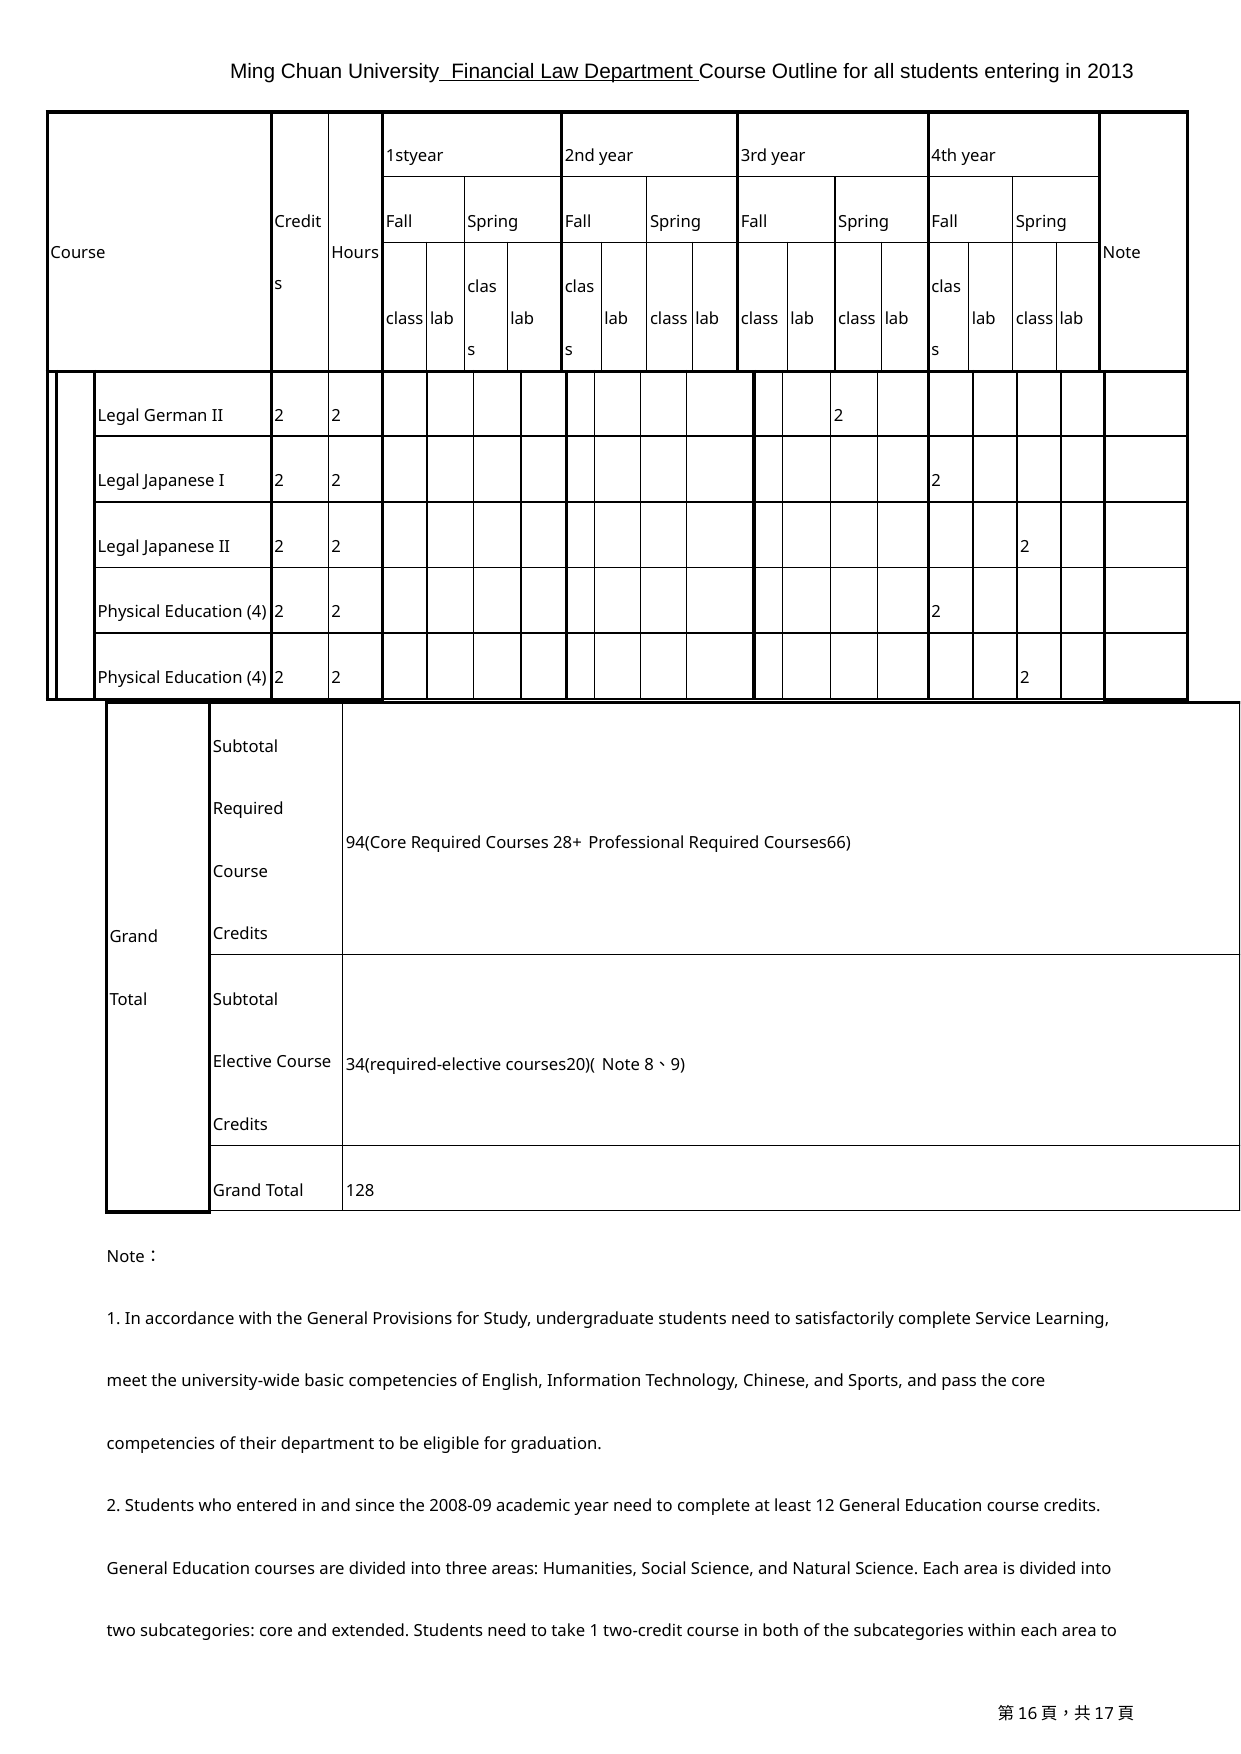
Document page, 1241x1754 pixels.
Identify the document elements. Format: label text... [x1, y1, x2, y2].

table_cell [474, 503, 520, 567]
table_cell [428, 568, 473, 632]
table_cell [522, 568, 565, 632]
table_cell [783, 503, 830, 567]
table_cell [783, 437, 830, 501]
table_cell [474, 373, 520, 435]
table_cell [930, 634, 972, 698]
table_header 3rd year [739, 114, 927, 176]
table_header Note [1101, 114, 1186, 370]
table_cell 2 [329, 568, 381, 632]
table_header 4th year [930, 114, 1098, 176]
table_cell [474, 634, 520, 698]
table_cell [1062, 634, 1103, 698]
table_cell 2 [273, 437, 328, 501]
table_cell lab [1057, 243, 1098, 370]
table_header Subtotal Required Course Credits [211, 704, 342, 954]
table_cell [1106, 634, 1186, 698]
text Note： [106, 1213, 1134, 1276]
table_header Credits [273, 114, 328, 370]
table_cell [831, 503, 877, 567]
table_cell lab [788, 243, 834, 370]
table_cell [568, 437, 594, 501]
table_cell 2 [329, 503, 381, 567]
table_cell Legal Japanese I [96, 437, 270, 501]
table_cell lab [508, 243, 560, 370]
table_cell Fall [563, 177, 646, 242]
table_cell Spring [836, 177, 927, 242]
table_cell lab [969, 243, 1012, 370]
table_cell [878, 373, 927, 435]
table_cell 2 [273, 634, 328, 698]
table_cell [831, 634, 877, 698]
table_cell 2 [930, 437, 972, 501]
table_cell [974, 437, 1016, 501]
table_cell [474, 568, 520, 632]
table_header Grand Total [108, 704, 208, 1210]
table_cell [641, 634, 686, 698]
table_cell [878, 634, 927, 698]
table_cell [1018, 568, 1060, 632]
table_cell [687, 373, 752, 435]
table_cell [522, 503, 565, 567]
table_cell [641, 503, 686, 567]
table_cell class [930, 243, 968, 370]
table_cell Subtotal Elective Course Credits [211, 955, 342, 1145]
table_header 1styear [384, 114, 560, 176]
table_cell lab [602, 243, 646, 370]
table_cell [641, 373, 686, 435]
table_cell [687, 634, 752, 698]
table_cell 2 [930, 568, 972, 632]
table_cell [595, 568, 640, 632]
table_cell [568, 568, 594, 632]
table_cell [384, 634, 426, 698]
table_cell [878, 503, 927, 567]
table_header Hours [329, 114, 381, 370]
table_cell [49, 373, 55, 698]
table_cell [930, 373, 972, 435]
table_cell [1062, 437, 1103, 501]
table_cell 2 [329, 634, 381, 698]
table_cell [1018, 437, 1060, 501]
table_cell [641, 568, 686, 632]
table_cell lab [693, 243, 736, 370]
table_cell 2 [831, 373, 877, 435]
table_cell [1062, 503, 1103, 567]
table_cell Grand Total [211, 1146, 342, 1210]
table_cell [831, 568, 877, 632]
table_cell 2 [273, 503, 328, 567]
table_cell [568, 634, 594, 698]
table_cell Spring [465, 177, 560, 242]
table_cell class [465, 243, 507, 370]
table_cell [58, 373, 93, 698]
table_cell [974, 503, 1016, 567]
table_cell 2 [329, 437, 381, 501]
table_cell [474, 437, 520, 501]
table_cell [428, 503, 473, 567]
table_header 94(Core Required Courses 28+ Professional Required Courses66) [343, 704, 1239, 954]
table_cell [522, 437, 565, 501]
table_cell [687, 503, 752, 567]
table_cell [1018, 373, 1060, 435]
table_cell [783, 634, 830, 698]
table_header 2nd year [563, 114, 736, 176]
table_cell [974, 373, 1016, 435]
table_cell [756, 373, 782, 435]
table_cell Physical Education (4) [96, 568, 270, 632]
table_cell [974, 634, 1016, 698]
table_cell 128 [343, 1146, 1239, 1210]
table_cell [1062, 568, 1103, 632]
table_cell [687, 568, 752, 632]
table_cell [756, 437, 782, 501]
table_cell [756, 568, 782, 632]
table_cell Fall [384, 177, 464, 242]
table_cell [595, 373, 640, 435]
text 2. Students who entered in and since the 2008-09 academic year need to complete at least 12 General Education course credits. General Education courses are divided into three areas: Humanities, Social Science, and Natural Science. Each area is divided into two subcategories: core and extended. Students need to take 1 two-credit course in both of the subcategories within each area to [106, 1463, 1134, 1651]
table_cell 2 [329, 373, 381, 435]
table_cell Fall [739, 177, 834, 242]
table_cell class [836, 243, 881, 370]
table_cell lab [882, 243, 927, 370]
table_cell class [647, 243, 692, 370]
table_cell [522, 634, 565, 698]
table_cell [384, 437, 426, 501]
table_cell [878, 568, 927, 632]
table_cell 2 [273, 568, 328, 632]
table_cell [384, 568, 426, 632]
table_cell [428, 437, 473, 501]
table_cell 2 [273, 373, 328, 435]
table_cell [687, 437, 752, 501]
table_cell Spring [1013, 177, 1098, 242]
table_cell [428, 634, 473, 698]
table_cell [1106, 568, 1186, 632]
table_cell [756, 634, 782, 698]
text 1. In accordance with the General Provisions for Study, undergraduate students need to satisfactorily complete Service Learning, meet the university-wide basic competencies of English, Information Technology, Chinese, and Sports, and pass the core competencies of their department to be eligible for graduation. [106, 1276, 1134, 1463]
table_cell [878, 437, 927, 501]
table_cell [783, 373, 830, 435]
table_cell class [739, 243, 787, 370]
table_cell 34(required-elective courses20)( Note 8、9) [343, 955, 1239, 1145]
table_cell [428, 373, 473, 435]
table_cell lab [427, 243, 464, 370]
table_cell [1106, 373, 1186, 435]
table_cell [595, 634, 640, 698]
table_cell [522, 373, 565, 435]
table_cell class [563, 243, 601, 370]
table_cell [641, 437, 686, 501]
table_cell [595, 437, 640, 501]
table_cell [1106, 437, 1186, 501]
table_cell [595, 503, 640, 567]
table_cell 2 [1018, 634, 1060, 698]
table_cell 2 [1018, 503, 1060, 567]
table_cell [568, 503, 594, 567]
table_cell Physical Education (4) [96, 634, 270, 698]
table_cell Legal Japanese II [96, 503, 270, 567]
table_cell Fall [930, 177, 1012, 242]
table_cell [384, 373, 426, 435]
table_cell [568, 373, 594, 435]
table_cell Legal German II [96, 373, 270, 435]
table_cell [1106, 503, 1186, 567]
table_cell [756, 503, 782, 567]
table_cell class [1013, 243, 1056, 370]
table_header Course [49, 114, 270, 370]
table_cell [384, 503, 426, 567]
table_cell Spring [647, 177, 736, 242]
table_cell [1062, 373, 1103, 435]
table_cell [831, 437, 877, 501]
table_cell [783, 568, 830, 632]
table_cell class [384, 243, 426, 370]
table_cell [974, 568, 1016, 632]
table_cell [930, 503, 972, 567]
